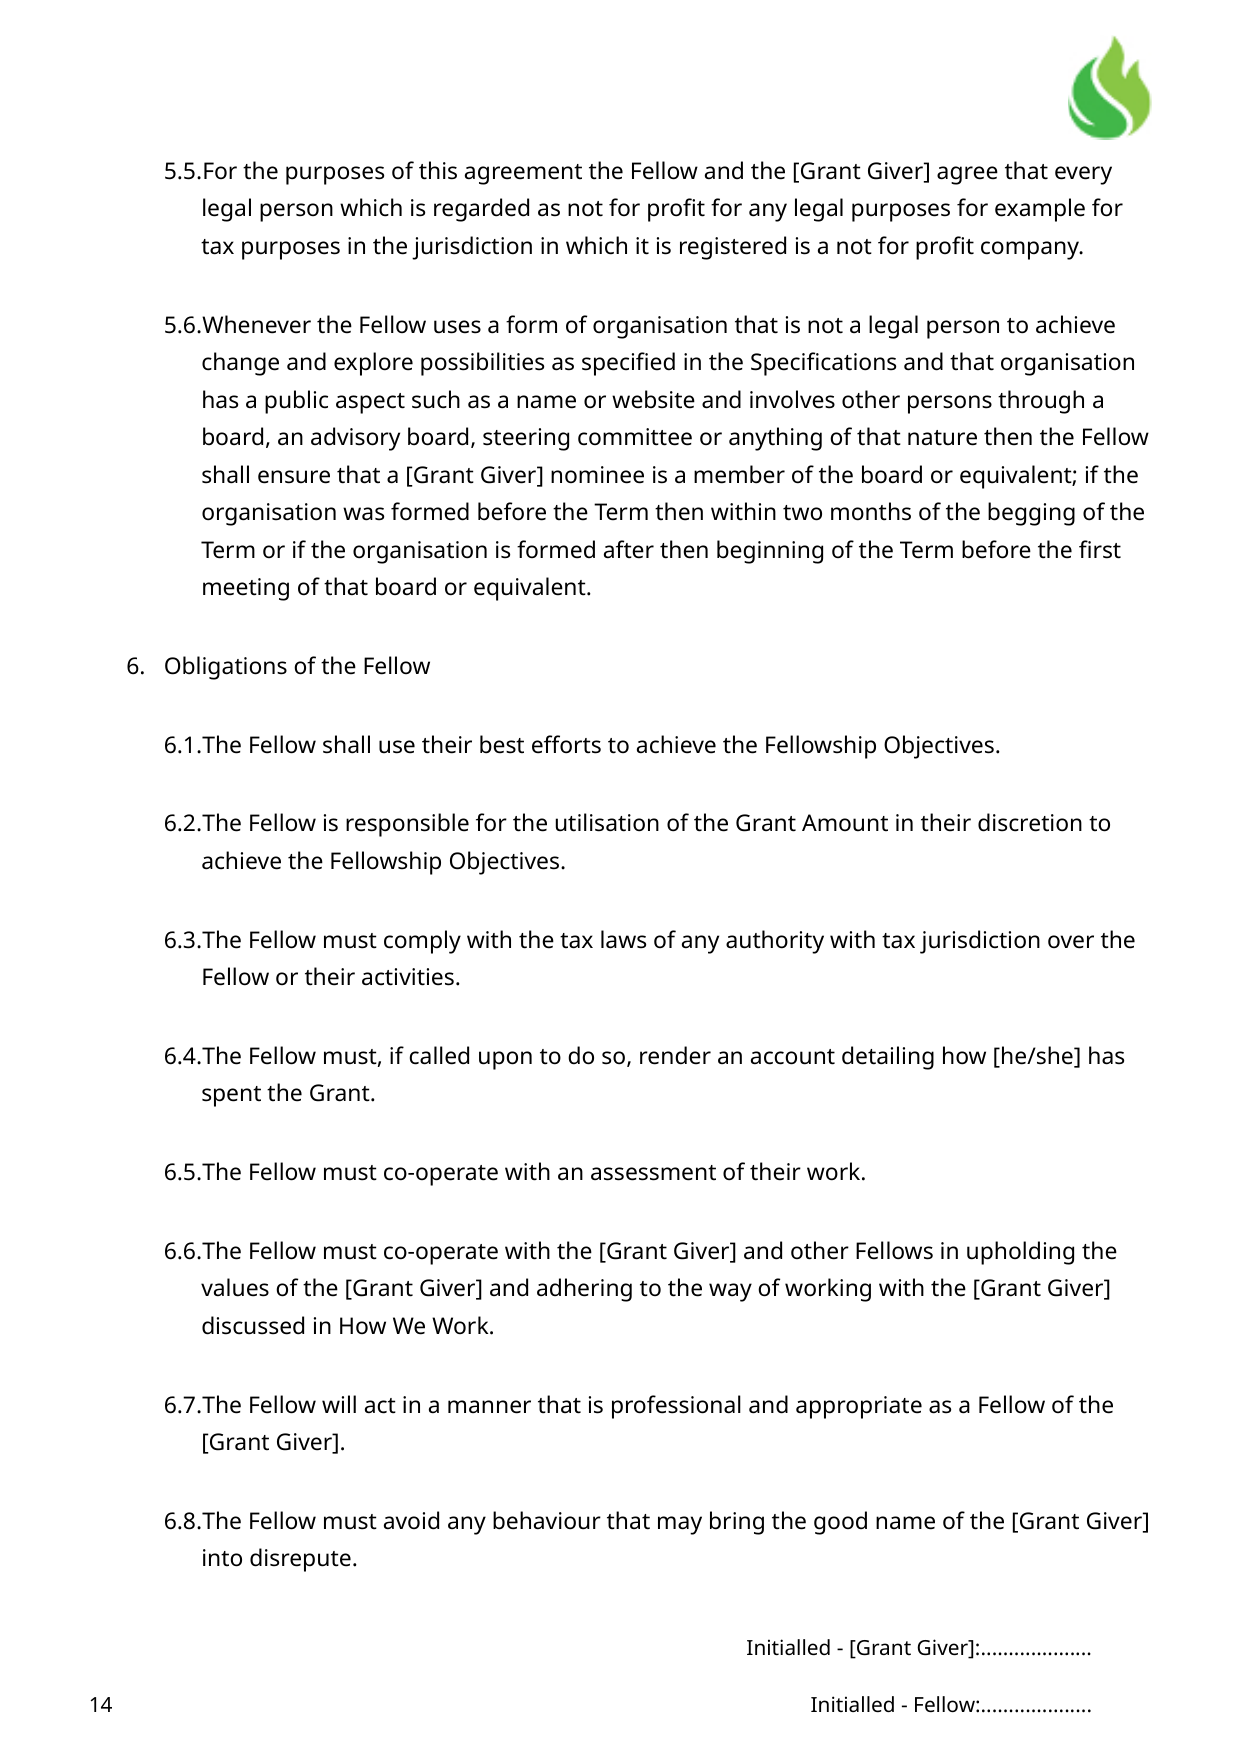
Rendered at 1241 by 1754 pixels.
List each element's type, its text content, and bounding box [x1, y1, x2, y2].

subtitle For the purposes of this agreement the Fellow and the [Grant Giver] agree that every legal person which is regarded as not for profit for any legal purposes for example for tax purposes in the jurisdiction in which it is registered is a not for profit company. [163, 155, 1152, 261]
subtitle Whenever the Fellow uses a form of organisation that is not a legal person to achieve change and explore possibilities as specified in the Specifications and that organisation has a public aspect such as a name or website and involves other persons through a board, an advisory board, steering committee or anything of that nature then the Fellow shall ensure that a [Grant Giver] nominee is a member of the board or equivalent; if the organisation was formed before the Term then within two months of the begging of the Term or if the organisation is formed after then beginning of the Term before the first meeting of that board or equivalent. [163, 308, 1152, 602]
subtitle The Fellow shall use their best efforts to achieve the Fellowship Objectives. [163, 728, 1152, 760]
subtitle Obligations of the Fellow [126, 650, 1152, 681]
subtitle The Fellow must co-operate with the [Grant Giver] and other Fellows in upholding the values of the [Grant Giver] and adhering to the way of working with the [Grant Giver] discussed in How We Work. [163, 1235, 1152, 1341]
subtitle The Fellow is responsible for the utilisation of the Grant Amount in their discretion to achieve the Fellowship Objectives. [163, 807, 1152, 876]
subtitle The Fellow must, if called upon to do so, render an account detailing how [he/she] has spent the Grant. [163, 1040, 1152, 1108]
subtitle The Fellow must avoid any behaviour that may bring the good name of the [Grant Giver] into disrepute. [163, 1505, 1152, 1573]
picture [1089, 35, 1152, 114]
subtitle The Fellow must co-operate with an assessment of their work. [163, 1156, 1152, 1187]
subtitle The Fellow must comply with the tax laws of any authority with tax jurisdiction over the Fellow or their activities. [163, 923, 1152, 992]
subtitle The Fellow will act in a manner that is professional and appropriate as a Fellow of the [Grant Giver]. [163, 1388, 1152, 1457]
